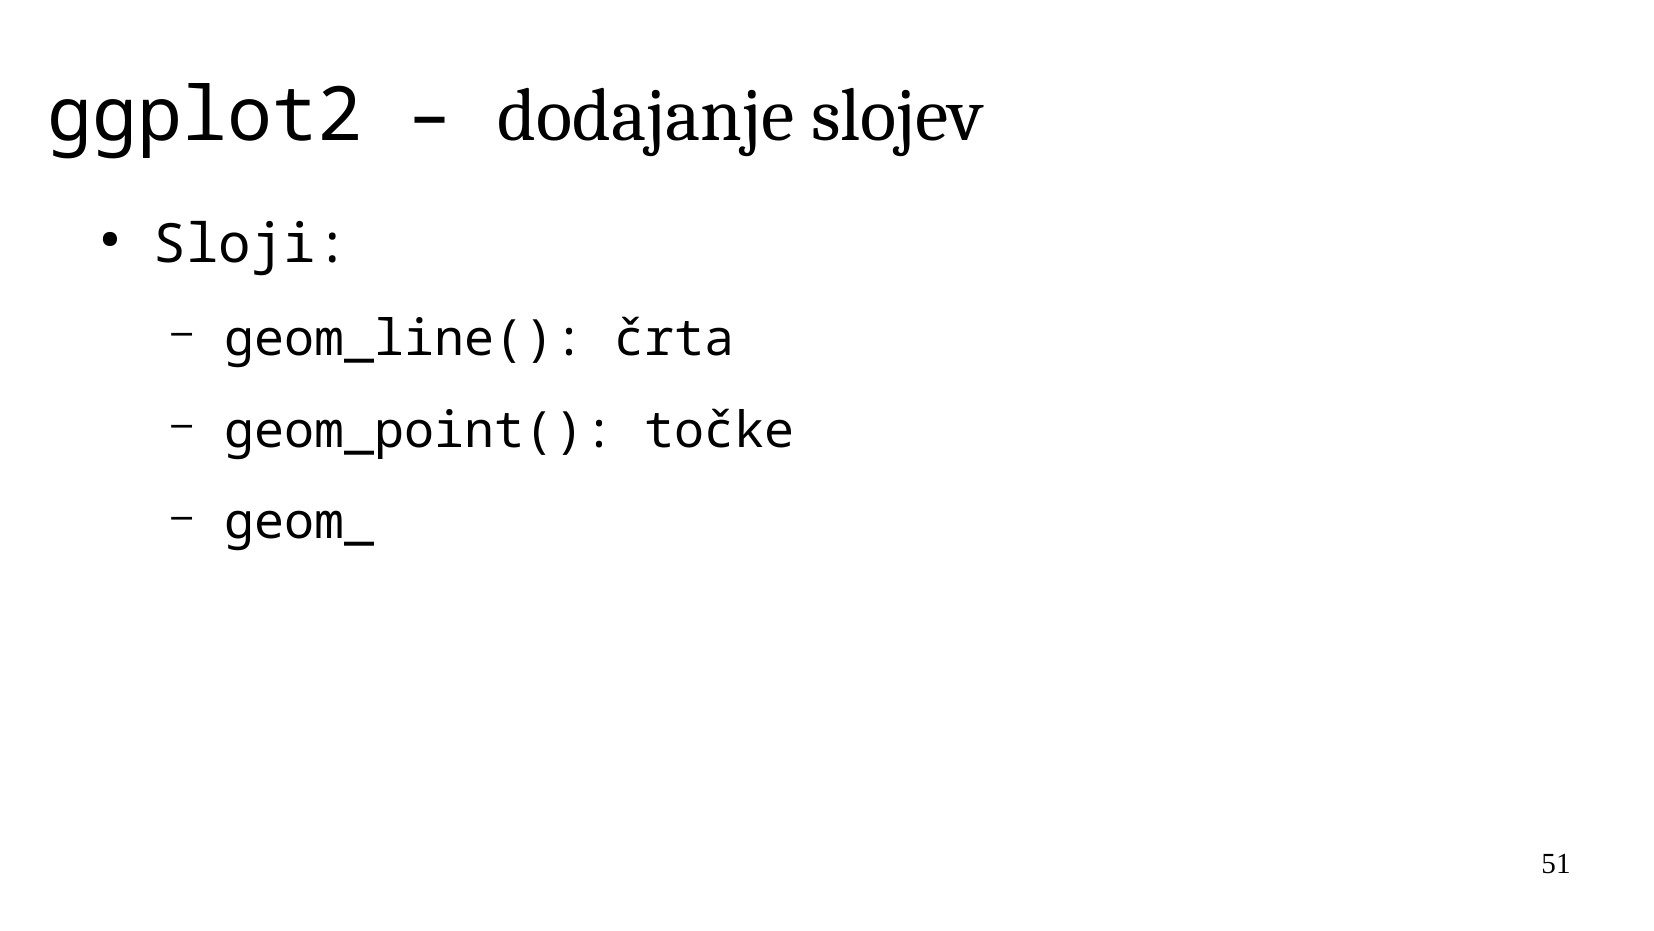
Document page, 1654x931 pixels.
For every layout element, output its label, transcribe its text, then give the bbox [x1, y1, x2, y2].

list Sloji: geom_line(): črta geom_point(): točke geom_ [82, 204, 1571, 839]
title ggplot2 – dodajanje slojev [47, 33, 1536, 189]
